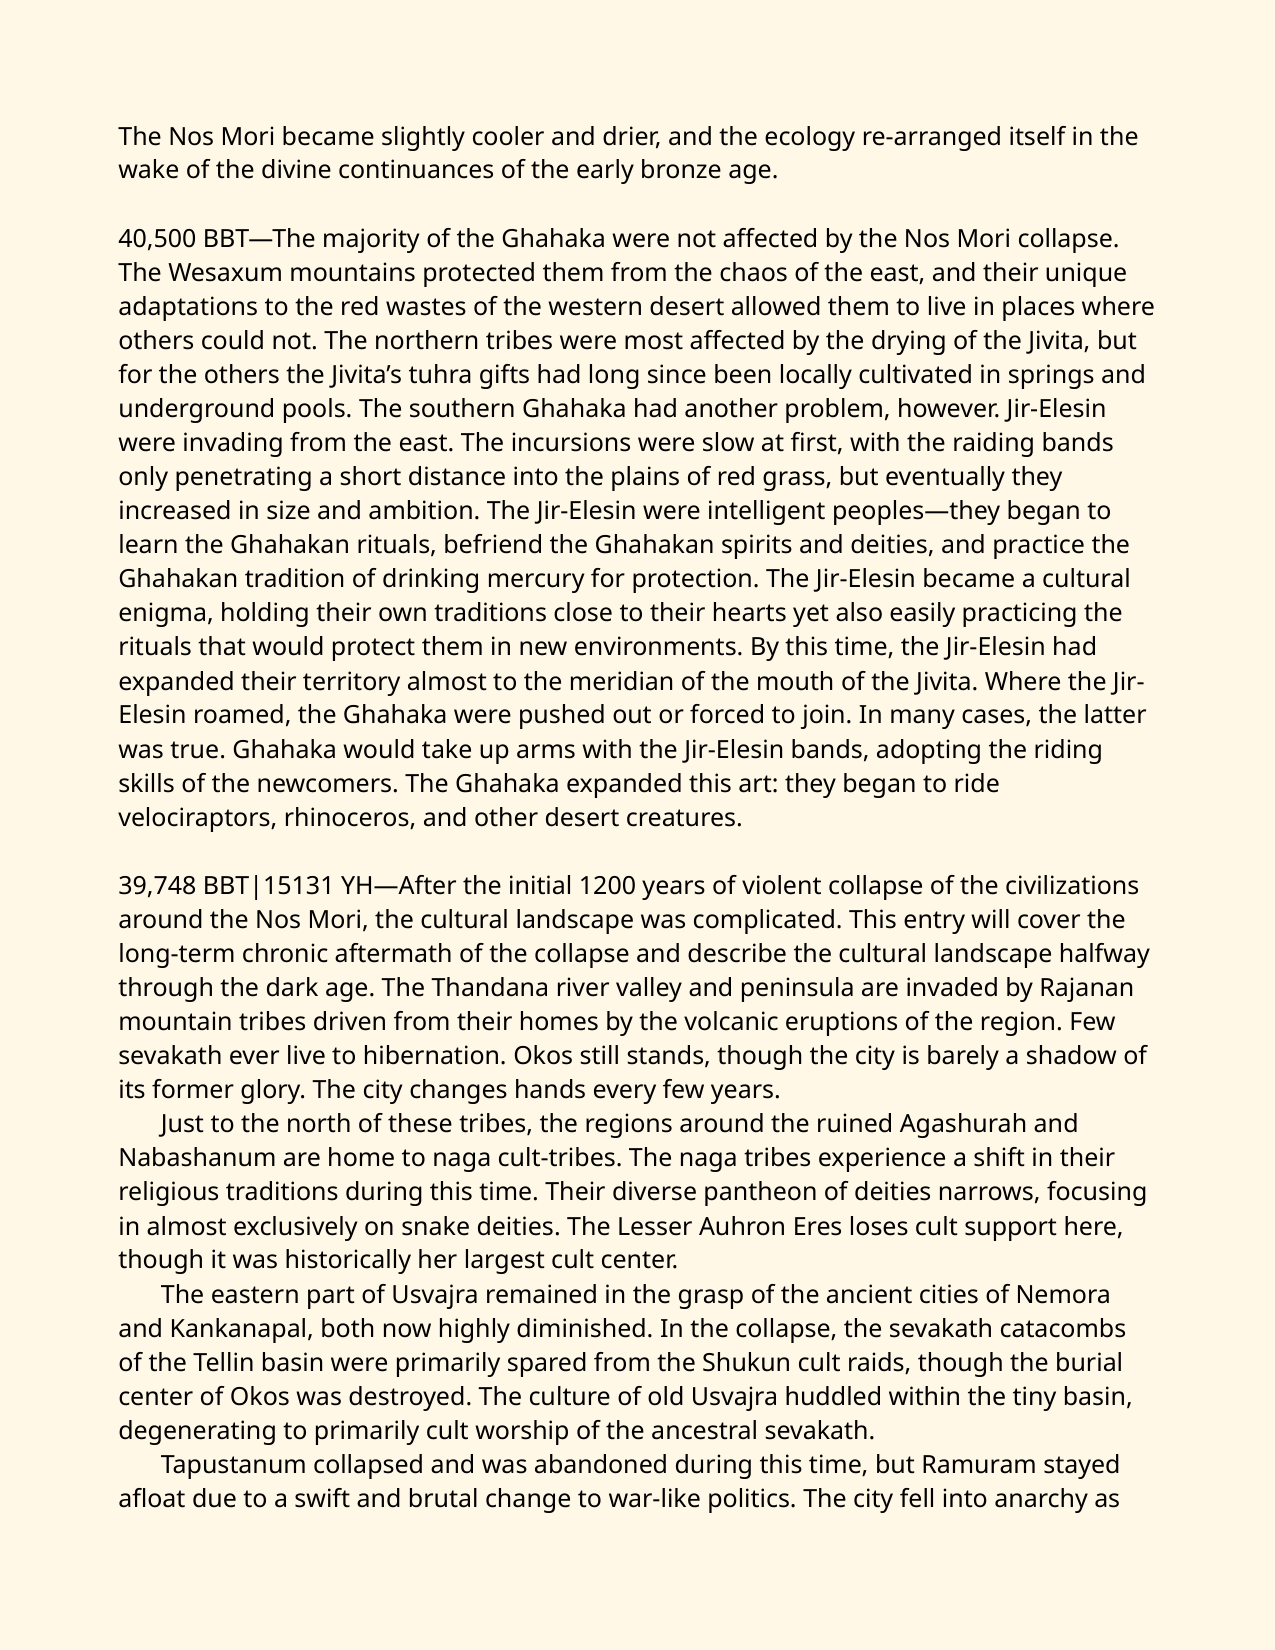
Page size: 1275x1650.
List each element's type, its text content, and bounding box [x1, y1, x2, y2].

text Tapustanum collapsed and was abandoned during this time, but Ramuram stayed afloat due to a swift and brutal change to war-like politics. The city fell into anarchy as [118, 1447, 1157, 1515]
text The eastern part of Usvajra remained in the grasp of the ancient cities of Nemora and Kankanapal, both now highly diminished. In the collapse, the sevakath catacombs of the Tellin basin were primarily spared from the Shukun cult raids, though the burial center of Okos was destroyed. The culture of old Usvajra huddled within the tiny basin, degenerating to primarily cult worship of the ancestral sevakath. [118, 1276, 1157, 1447]
text The Nos Mori became slightly cooler and drier, and the ecology re-arranged itself in the wake of the divine continuances of the early bronze age. [118, 118, 1157, 186]
text Just to the north of these tribes, the regions around the ruined Agashurah and Nabashanum are home to naga cult-tribes. The naga tribes experience a shift in their religious traditions during this time. Their diverse pantheon of deities narrows, focusing in almost exclusively on snake deities. The Lesser Auhron Eres loses cult support here, though it was historically her largest cult center. [118, 1106, 1157, 1276]
text 40,500 BBT—The majority of the Ghahaka were not affected by the Nos Mori collapse. The Wesaxum mountains protected them from the chaos of the east, and their unique adaptations to the red wastes of the western desert allowed them to live in places where others could not. The northern tribes were most affected by the drying of the Jivita, but for the others the Jivita’s tuhra gifts had long since been locally cultivated in springs and underground pools. The southern Ghahaka had another problem, however. Jir-Elesin were invading from the east. The incursions were slow at first, with the raiding bands only penetrating a short distance into the plains of red grass, but eventually they increased in size and ambition. The Jir-Elesin were intelligent peoples—they began to learn the Ghahakan rituals, befriend the Ghahakan spirits and deities, and practice the Ghahakan tradition of drinking mercury for protection. The Jir-Elesin became a cultural enigma, holding their own traditions close to their hearts yet also easily practicing the rituals that would protect them in new environments. By this time, the Jir-Elesin had expanded their territory almost to the meridian of the mouth of the Jivita. Where the Jir-Elesin roamed, the Ghahaka were pushed out or forced to join. In many cases, the latter was true. Ghahaka would take up arms with the Jir-Elesin bands, adopting the riding skills of the newcomers. The Ghahaka expanded this art: they began to ride velociraptors, rhinoceros, and other desert creatures. [118, 220, 1157, 833]
text 39,748 BBT|15131 YH—After the initial 1200 years of violent collapse of the civilizations around the Nos Mori, the cultural landscape was complicated. This entry will cover the long-term chronic aftermath of the collapse and describe the cultural landscape halfway through the dark age. The Thandana river valley and peninsula are invaded by Rajanan mountain tribes driven from their homes by the volcanic eruptions of the region. Few sevakath ever live to hibernation. Okos still stands, though the city is barely a shadow of its former glory. The city changes hands every few years. [118, 867, 1157, 1106]
